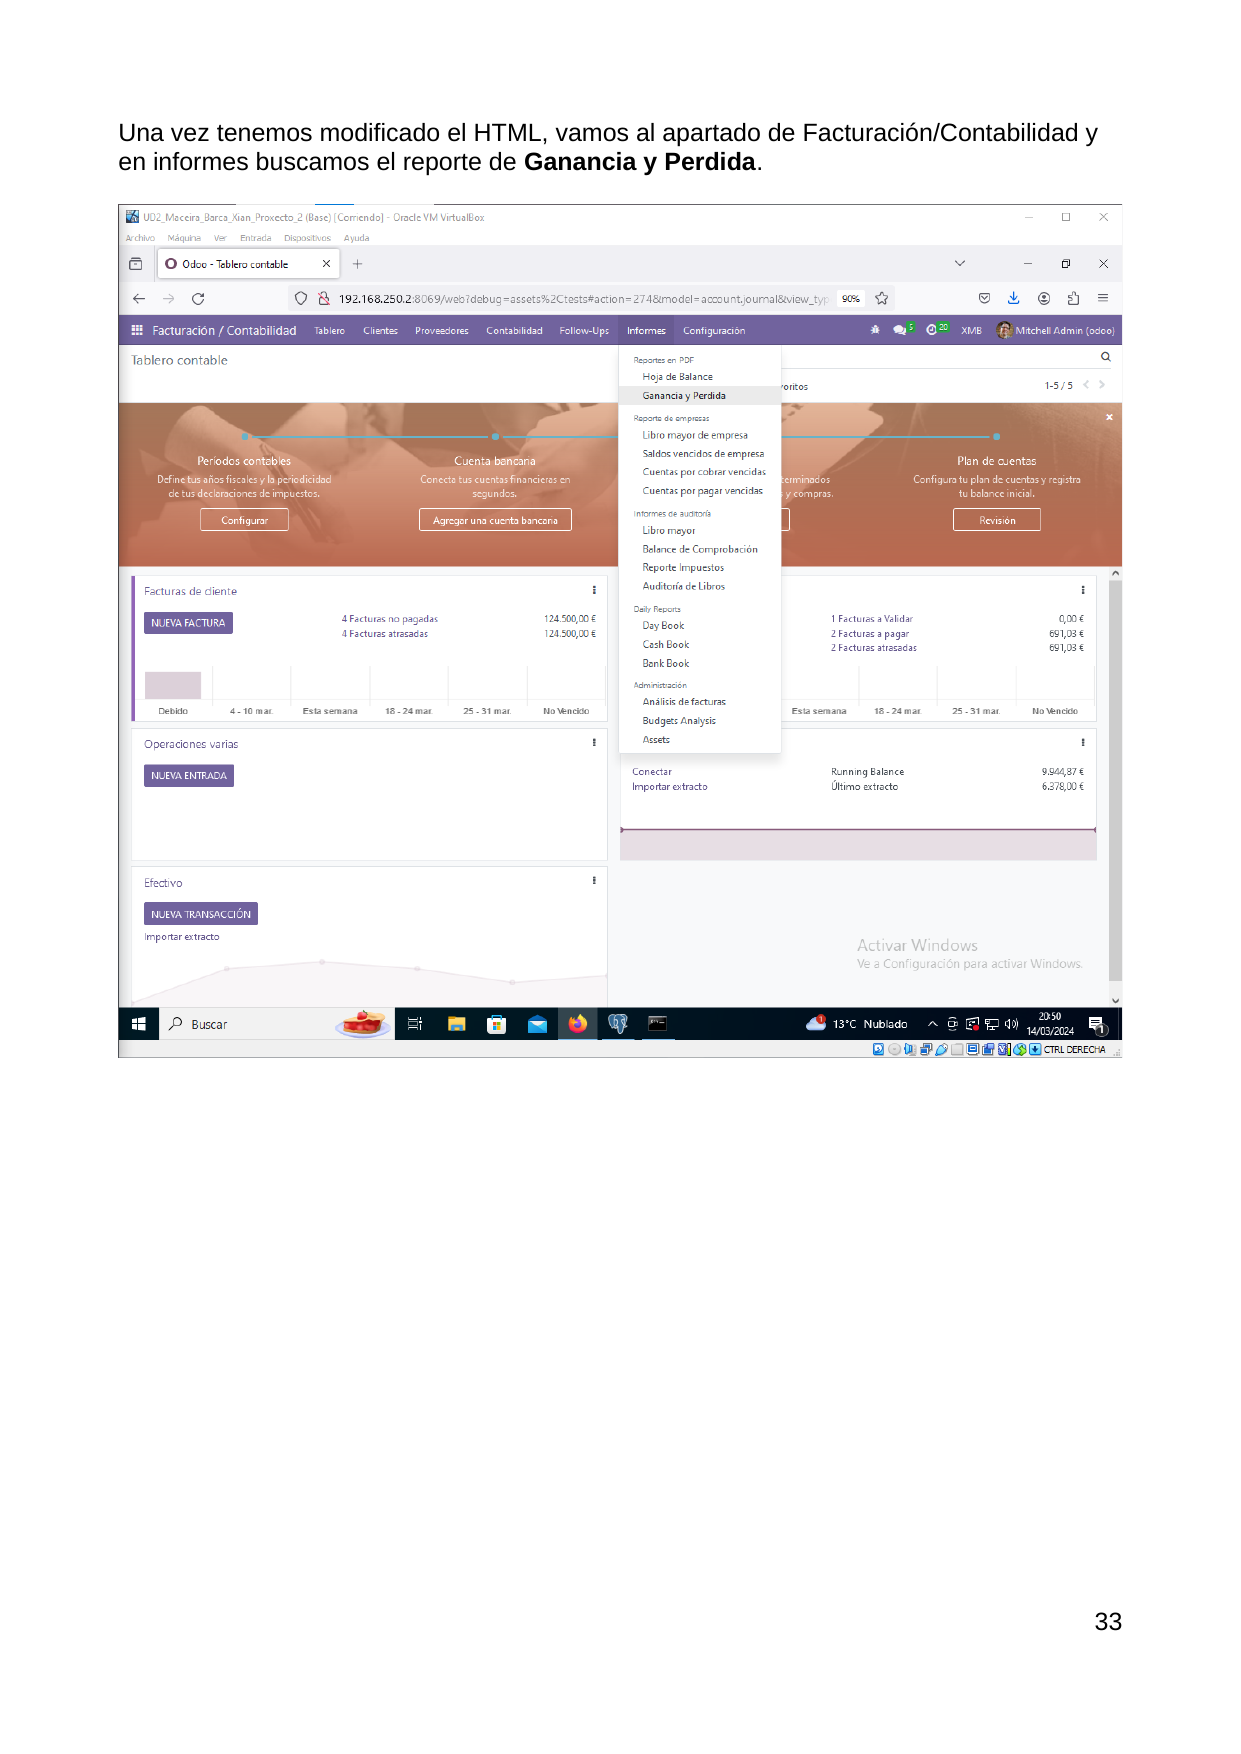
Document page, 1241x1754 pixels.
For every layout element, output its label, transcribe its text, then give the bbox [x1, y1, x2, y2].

text Una vez tenemos modificado el HTML, vamos al apartado de Facturación/Contabilidad y en informes buscamos el reporte de Ganancia y Perdida. [118, 118, 1122, 176]
picture [118, 204, 1123, 1058]
